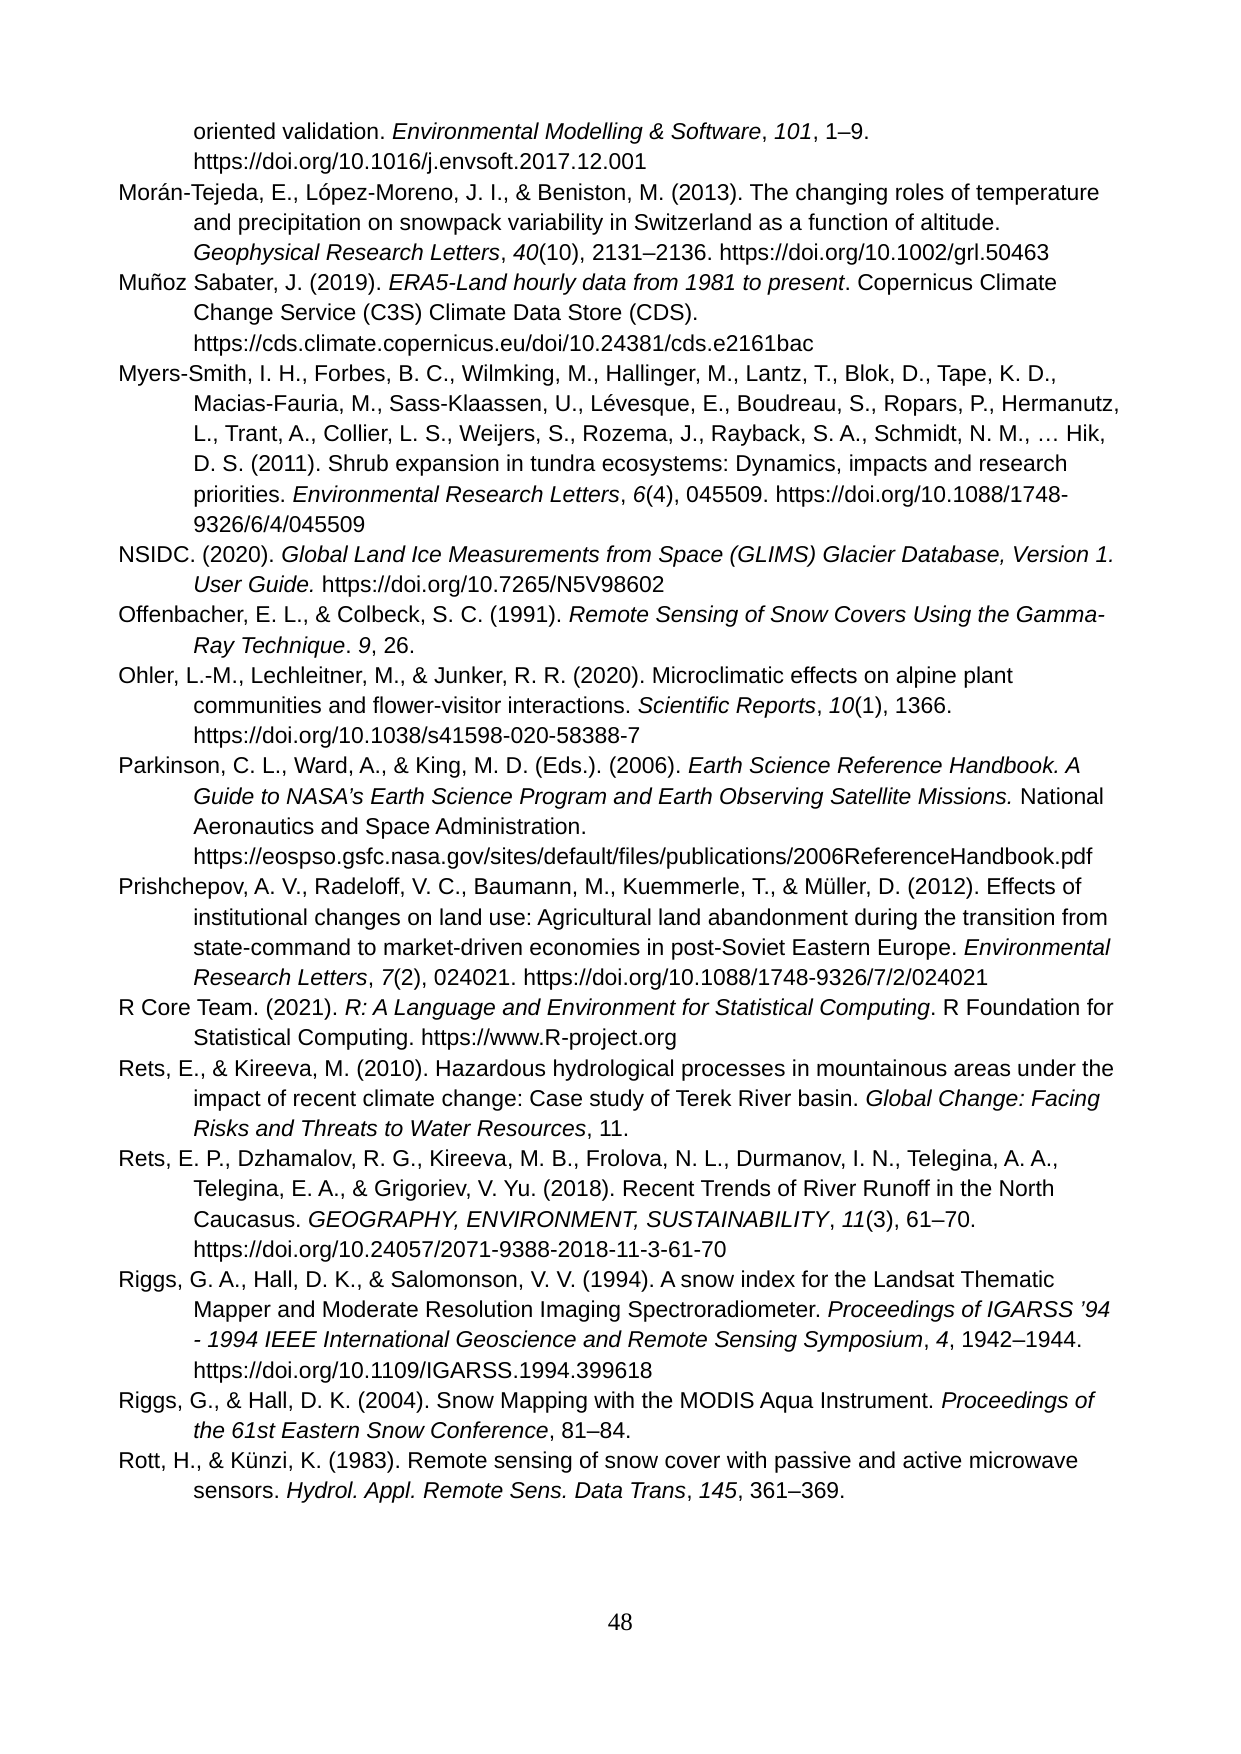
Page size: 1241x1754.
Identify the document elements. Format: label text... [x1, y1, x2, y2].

text Riggs, G. A., Hall, D. K., & Salomonson, V. V. (1994). A snow index for the Landsat Thematic Mapper and Moderate Resolution Imaging Spectroradiometer. Proceedings of IGARSS ’94 - 1994 IEEE International Geoscience and Remote Sensing Symposium, 4, 1942–1944. https://doi.org/10.1109/IGARSS.1994.399618 [118, 1266, 1122, 1383]
text Offenbacher, E. L., & Colbeck, S. C. (1991). Remote Sensing of Snow Covers Using the Gamma-Ray Technique. 9, 26. [118, 601, 1122, 658]
text Rets, E. P., Dzhamalov, R. G., Kireeva, M. B., Frolova, N. L., Durmanov, I. N., Telegina, A. A., Telegina, E. A., & Grigoriev, V. Yu. (2018). Recent Trends of River Runoff in the North Caucasus. GEOGRAPHY, ENVIRONMENT, SUSTAINABILITY, 11(3), 61–70. https://doi.org/10.24057/2071-9388-2018-11-3-61-70 [118, 1145, 1122, 1262]
text Parkinson, C. L., Ward, A., & King, M. D. (Eds.). (2006). Earth Science Reference Handbook. A Guide to NASA’s Earth Science Program and Earth Observing Satellite Missions. National Aeronautics and Space Administration. https://eospso.gsfc.nasa.gov/sites/default/files/publications/2006ReferenceHandbook.pdf [118, 752, 1122, 869]
text Morán-Tejeda, E., López-Moreno, J. I., & Beniston, M. (2013). The changing roles of temperature and precipitation on snowpack variability in Switzerland as a function of altitude. Geophysical Research Letters, 40(10), 2131–2136. https://doi.org/10.1002/grl.50463 [118, 178, 1122, 265]
text Myers-Smith, I. H., Forbes, B. C., Wilmking, M., Hallinger, M., Lantz, T., Blok, D., Tape, K. D., Macias-Fauria, M., Sass-Klaassen, U., Lévesque, E., Boudreau, S., Ropars, P., Hermanutz, L., Trant, A., Collier, L. S., Weijers, S., Rozema, J., Rayback, S. A., Schmidt, N. M., … Hik, D. S. (2011). Shrub expansion in tundra ecosystems: Dynamics, impacts and research priorities. Environmental Research Letters, 6(4), 045509. https://doi.org/10.1088/1748-9326/6/4/045509 [118, 360, 1122, 537]
text NSIDC. (2020). Global Land Ice Measurements from Space (GLIMS) Glacier Database, Version 1. User Guide. https://doi.org/10.7265/N5V98602 [118, 541, 1122, 598]
text Riggs, G., & Hall, D. K. (2004). Snow Mapping with the MODIS Aqua Instrument. Proceedings of the 61st Eastern Snow Conference, 81–84. [118, 1387, 1122, 1443]
text R Core Team. (2021). R: A Language and Environment for Statistical Computing. R Foundation for Statistical Computing. https://www.R-project.org [118, 994, 1122, 1051]
text Muñoz Sabater, J. (2019). ERA5-Land hourly data from 1981 to present. Copernicus Climate Change Service (C3S) Climate Data Store (CDS). https://cds.climate.copernicus.eu/doi/10.24381/cds.e2161bac [118, 269, 1122, 356]
text Ohler, L.-M., Lechleitner, M., & Junker, R. R. (2020). Microclimatic effects on alpine plant communities and flower-visitor interactions. Scientific Reports, 10(1), 1366. https://doi.org/10.1038/s41598-020-58388-7 [118, 662, 1122, 749]
text Prishchepov, A. V., Radeloff, V. C., Baumann, M., Kuemmerle, T., & Müller, D. (2012). Effects of institutional changes on land use: Agricultural land abandonment during the transition from state-command to market-driven economies in post-Soviet Eastern Europe. Environmental Research Letters, 7(2), 024021. https://doi.org/10.1088/1748-9326/7/2/024021 [118, 873, 1122, 990]
text Rets, E., & Kireeva, M. (2010). Hazardous hydrological processes in mountainous areas under the impact of recent climate change: Case study of Terek River basin. Global Change: Facing Risks and Threats to Water Resources, 11. [118, 1054, 1122, 1141]
text oriented validation. Environmental Modelling & Software, 101, 1–9. https://doi.org/10.1016/j.envsoft.2017.12.001 [118, 118, 1122, 175]
text Rott, H., & Künzi, K. (1983). Remote sensing of snow cover with passive and active microwave sensors. Hydrol. Appl. Remote Sens. Data Trans, 145, 361–369. [118, 1447, 1122, 1504]
